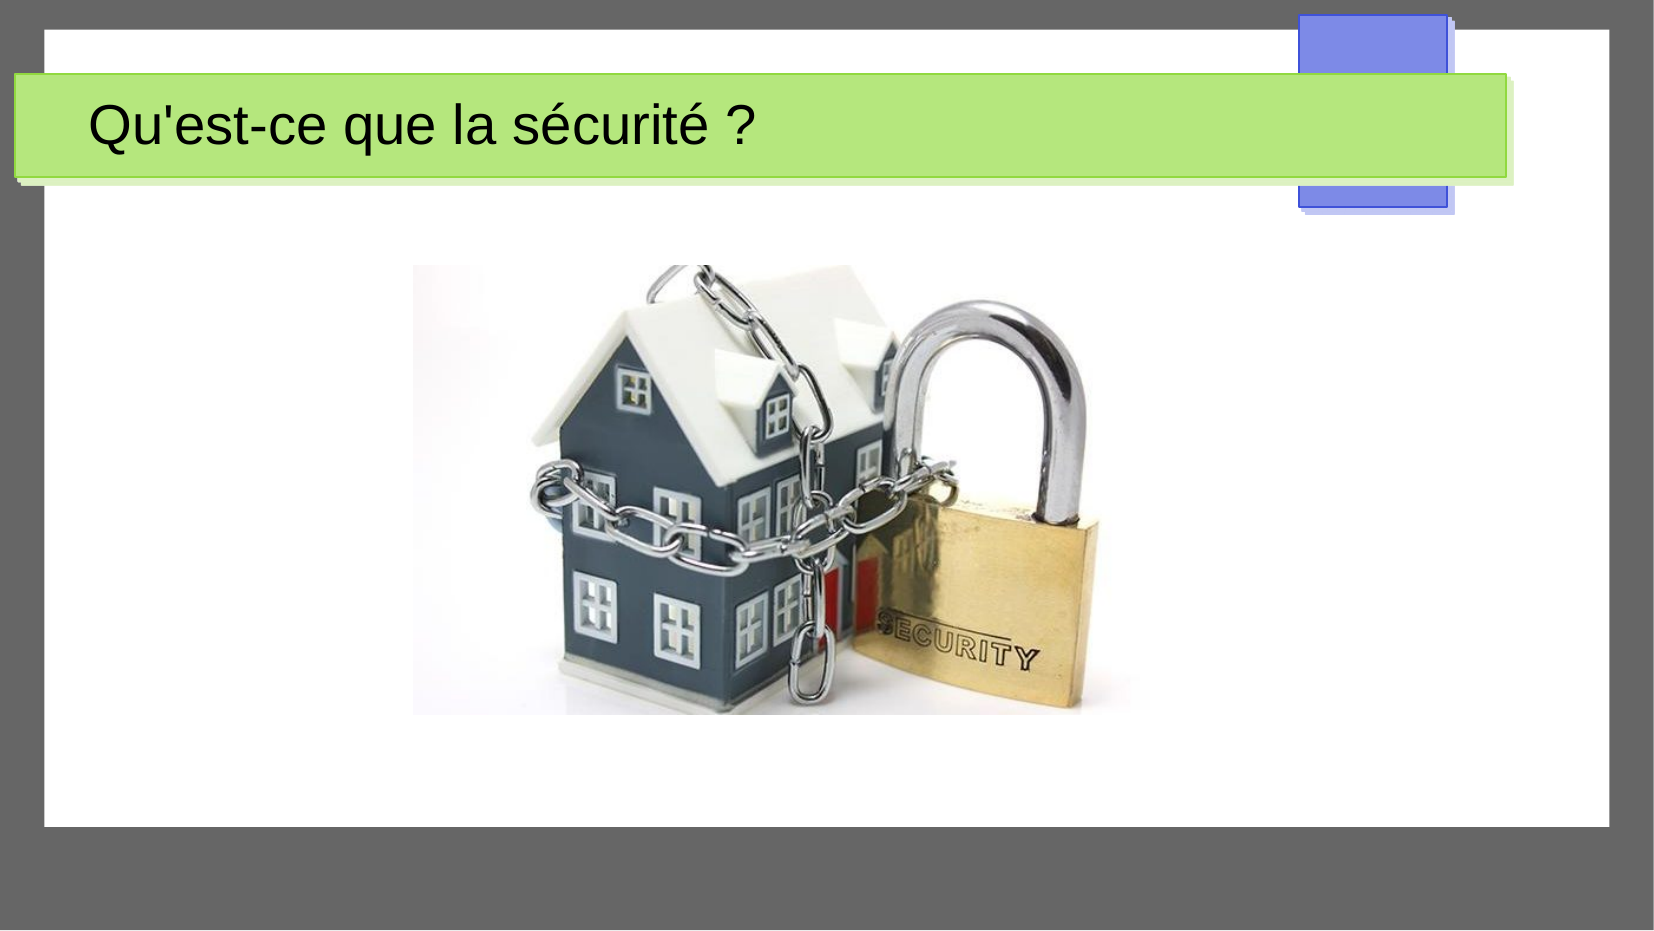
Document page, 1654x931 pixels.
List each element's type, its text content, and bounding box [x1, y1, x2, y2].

picture [413, 265, 1168, 715]
title Qu'est-ce que la sécurité ? [88, 73, 1506, 178]
